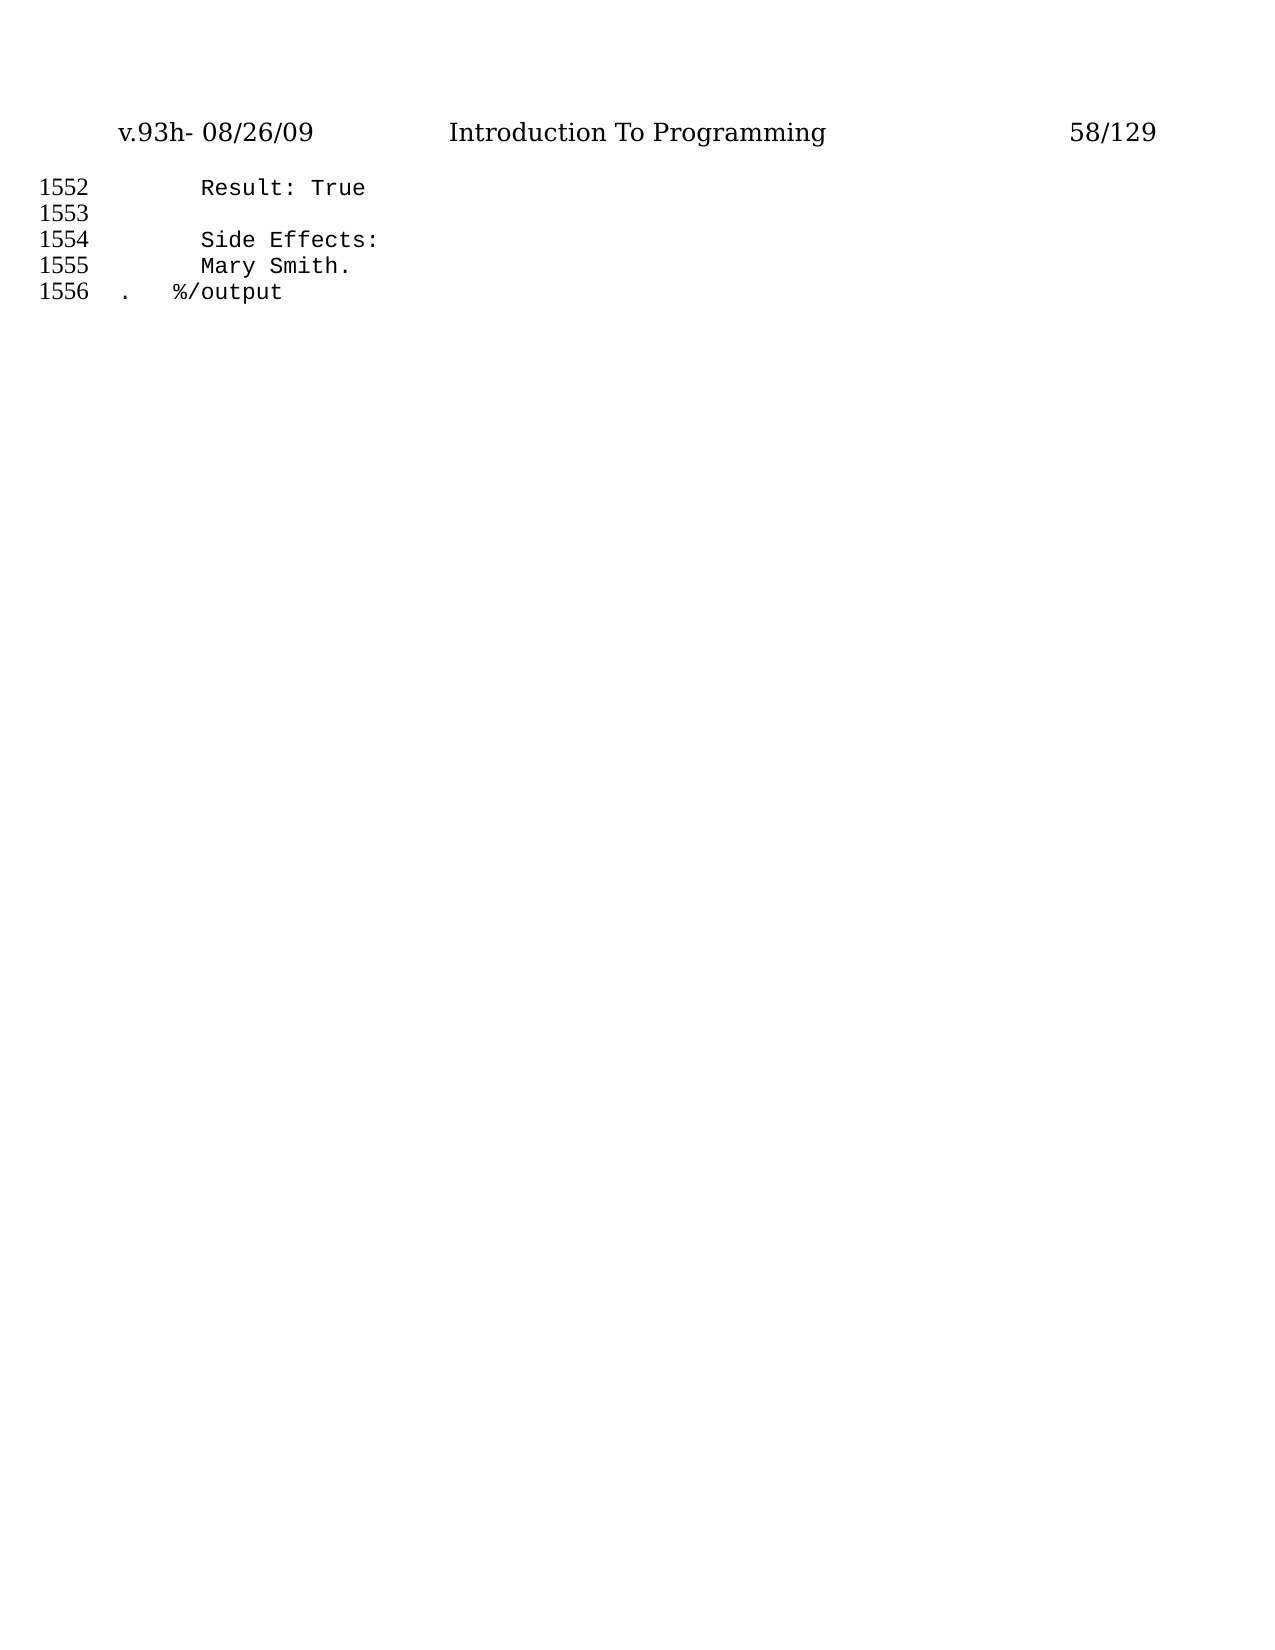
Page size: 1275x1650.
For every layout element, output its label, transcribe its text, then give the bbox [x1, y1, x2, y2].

text . %/output [118, 281, 1157, 306]
text Side Effects: [118, 229, 1157, 254]
text Result: True [118, 177, 1157, 203]
text Mary Smith. [118, 254, 1157, 281]
